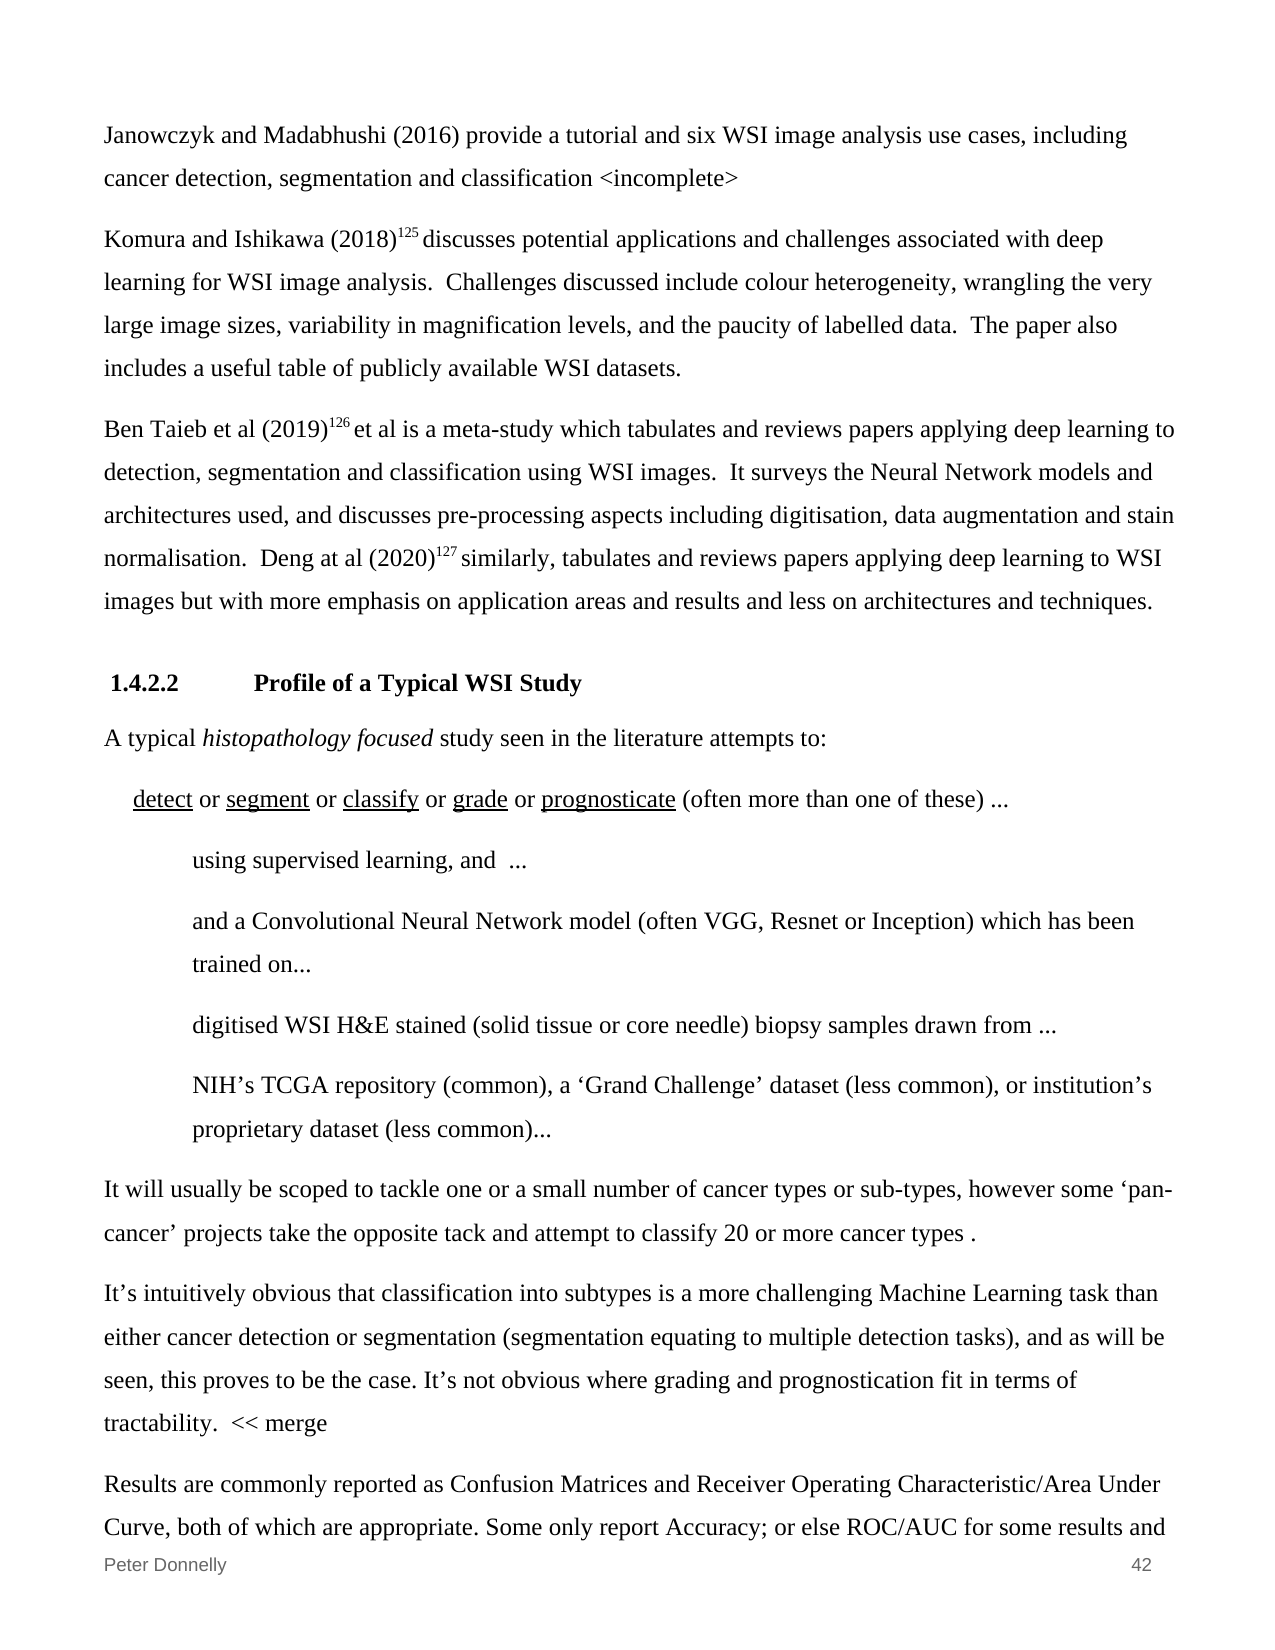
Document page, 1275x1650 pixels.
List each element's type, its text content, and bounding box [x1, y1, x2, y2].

subtitle Profile of a Typical WSI Study [103, 668, 1181, 697]
text and a Convolutional Neural Network model (often VGG, Resnet or Inception) which has been trained on... [192, 906, 1181, 978]
text A typical histopathology focused study seen in the literature attempts to: [103, 723, 1181, 752]
text Results are commonly reported as Confusion Matrices and Receiver Operating Characteristic/Area Under Curve, both of which are appropriate. Some only report Accuracy; or else ROC/AUC for some results and [103, 1469, 1181, 1541]
text Ben Taieb et al (2019) et al is a meta-study which tabulates and reviews papers applying deep learning to detection, segmentation and classification using WSI images. It surveys the Neural Network models and architectures used, and discusses pre-processing aspects including digitisation, data augmentation and stain normalisation. Deng at al (2020) similarly, tabulates and reviews papers applying deep learning to WSI images but with more emphasis on application areas and results and less on architectures and techniques. [103, 414, 1181, 615]
text NIH’s TCGA repository (common), a ‘Grand Challenge’ dataset (less common), or institution’s proprietary dataset (less common)... [192, 1071, 1181, 1142]
text using supervised learning, and ... [192, 845, 1181, 874]
text Komura and Ishikawa (2018) discusses potential applications and challenges associated with deep learning for WSI image analysis. Challenges discussed include colour heterogeneity, wrangling the very large image sizes, variability in magnification levels, and the paucity of labelled data. The paper also includes a useful table of publicly available WSI datasets. [103, 224, 1181, 382]
text Janowczyk and Madabhushi (2016) provide a tutorial and six WSI image analysis use cases, including cancer detection, segmentation and classification <incomplete> [103, 120, 1181, 192]
text It will usually be scoped to tackle one or a small number of cancer types or sub-types, however some ‘pan-cancer’ projects take the opposite tack and attempt to classify 20 or more cancer types . [103, 1174, 1181, 1246]
text detect or segment or classify or grade or prognosticate (often more than one of these) ... [133, 784, 1181, 813]
text It’s intuitively obvious that classification into subtypes is a more challenging Machine Learning task than either cancer detection or segmentation (segmentation equating to multiple detection tasks), and as will be seen, this proves to be the case. It’s not obvious where grading and prognostication fit in terms of tractability. << merge [103, 1278, 1181, 1437]
text digitised WSI H&E stained (solid tissue or core needle) biopsy samples drawn from ... [192, 1010, 1181, 1038]
